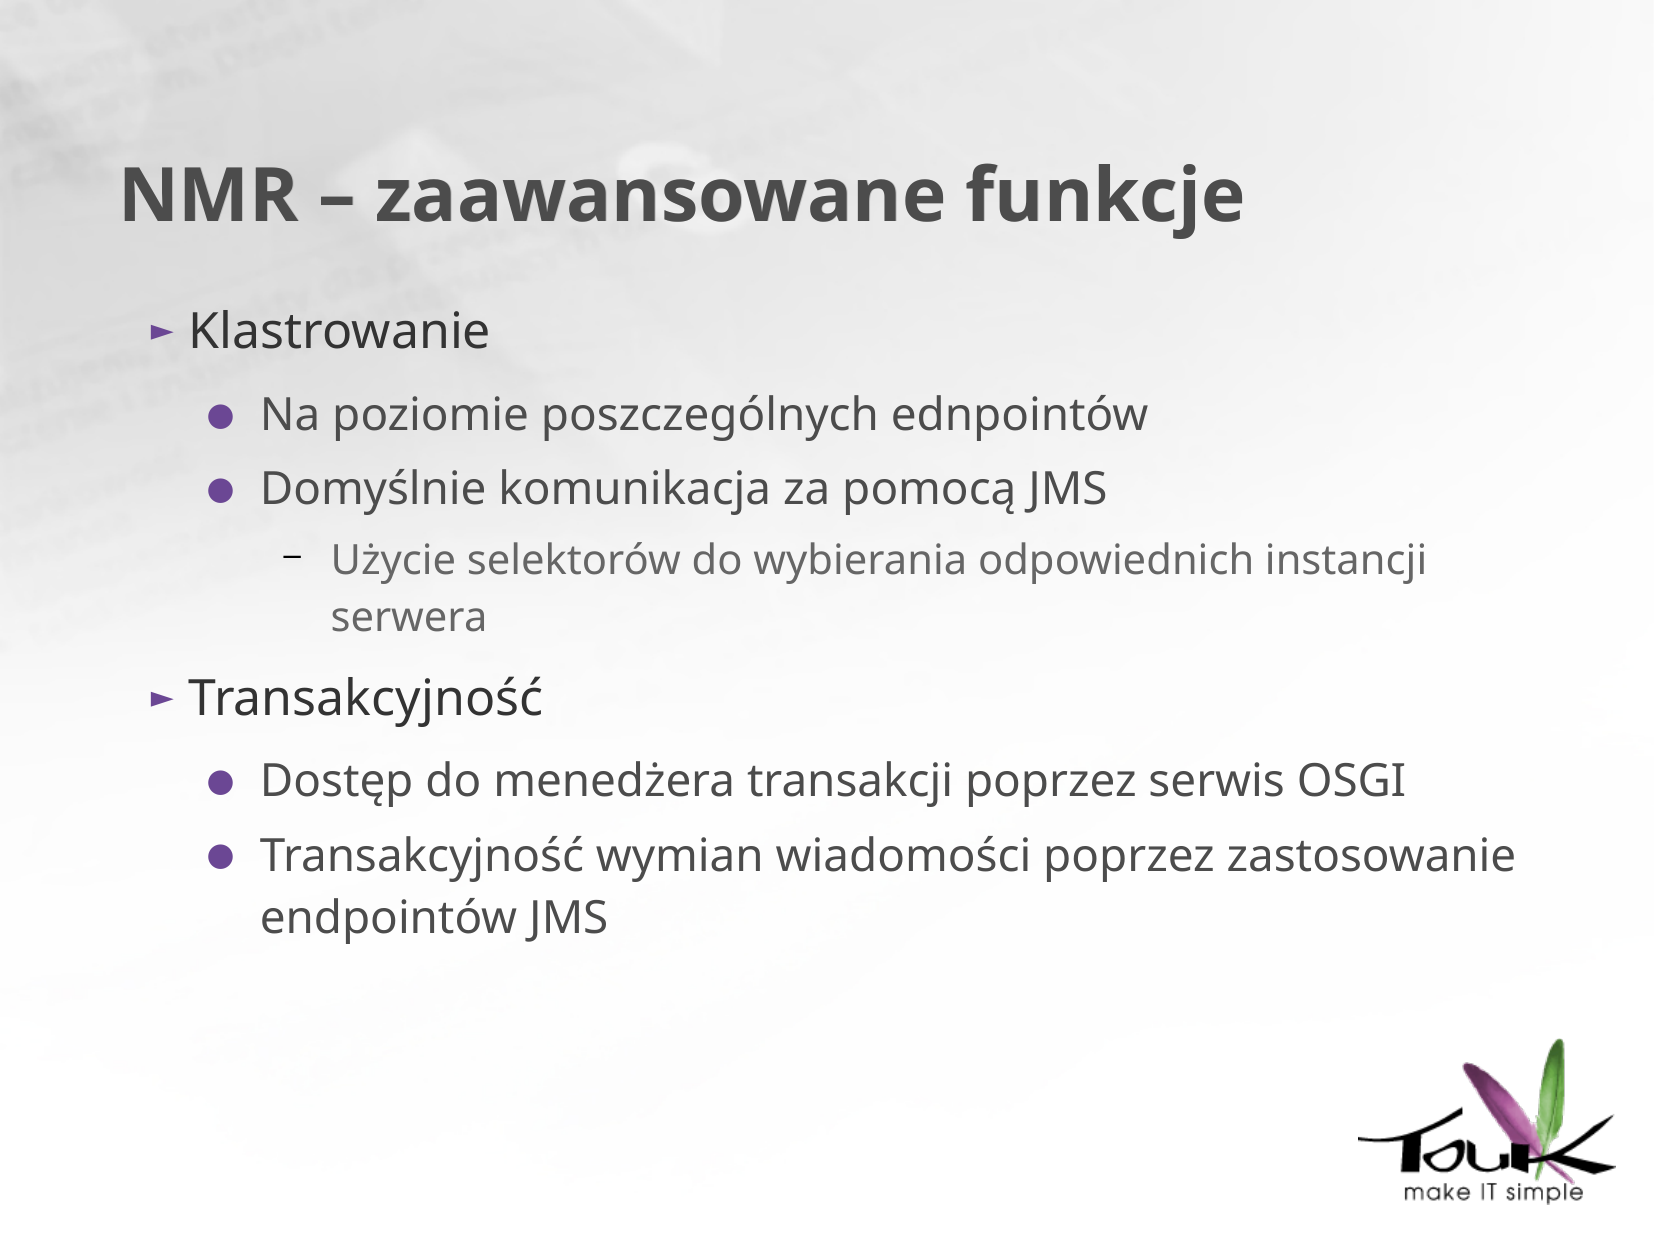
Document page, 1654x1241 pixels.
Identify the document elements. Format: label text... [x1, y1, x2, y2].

title NMR – zaawansowane funkcje [118, 125, 1536, 259]
list Klastrowanie Na poziomie poszczególnych ednpointów Domyślnie komunikacja za pomocą JMS Użycie selektorów do wybierania odpowiednich instancji serwera Transakcyjność Dostęp do menedżera transakcji poprzez serwis OSGI Transakcyjność wymian wiadomości poprzez zastosowanie endpointów JMS [118, 295, 1536, 1100]
picture [0, 0, 1654, 1241]
